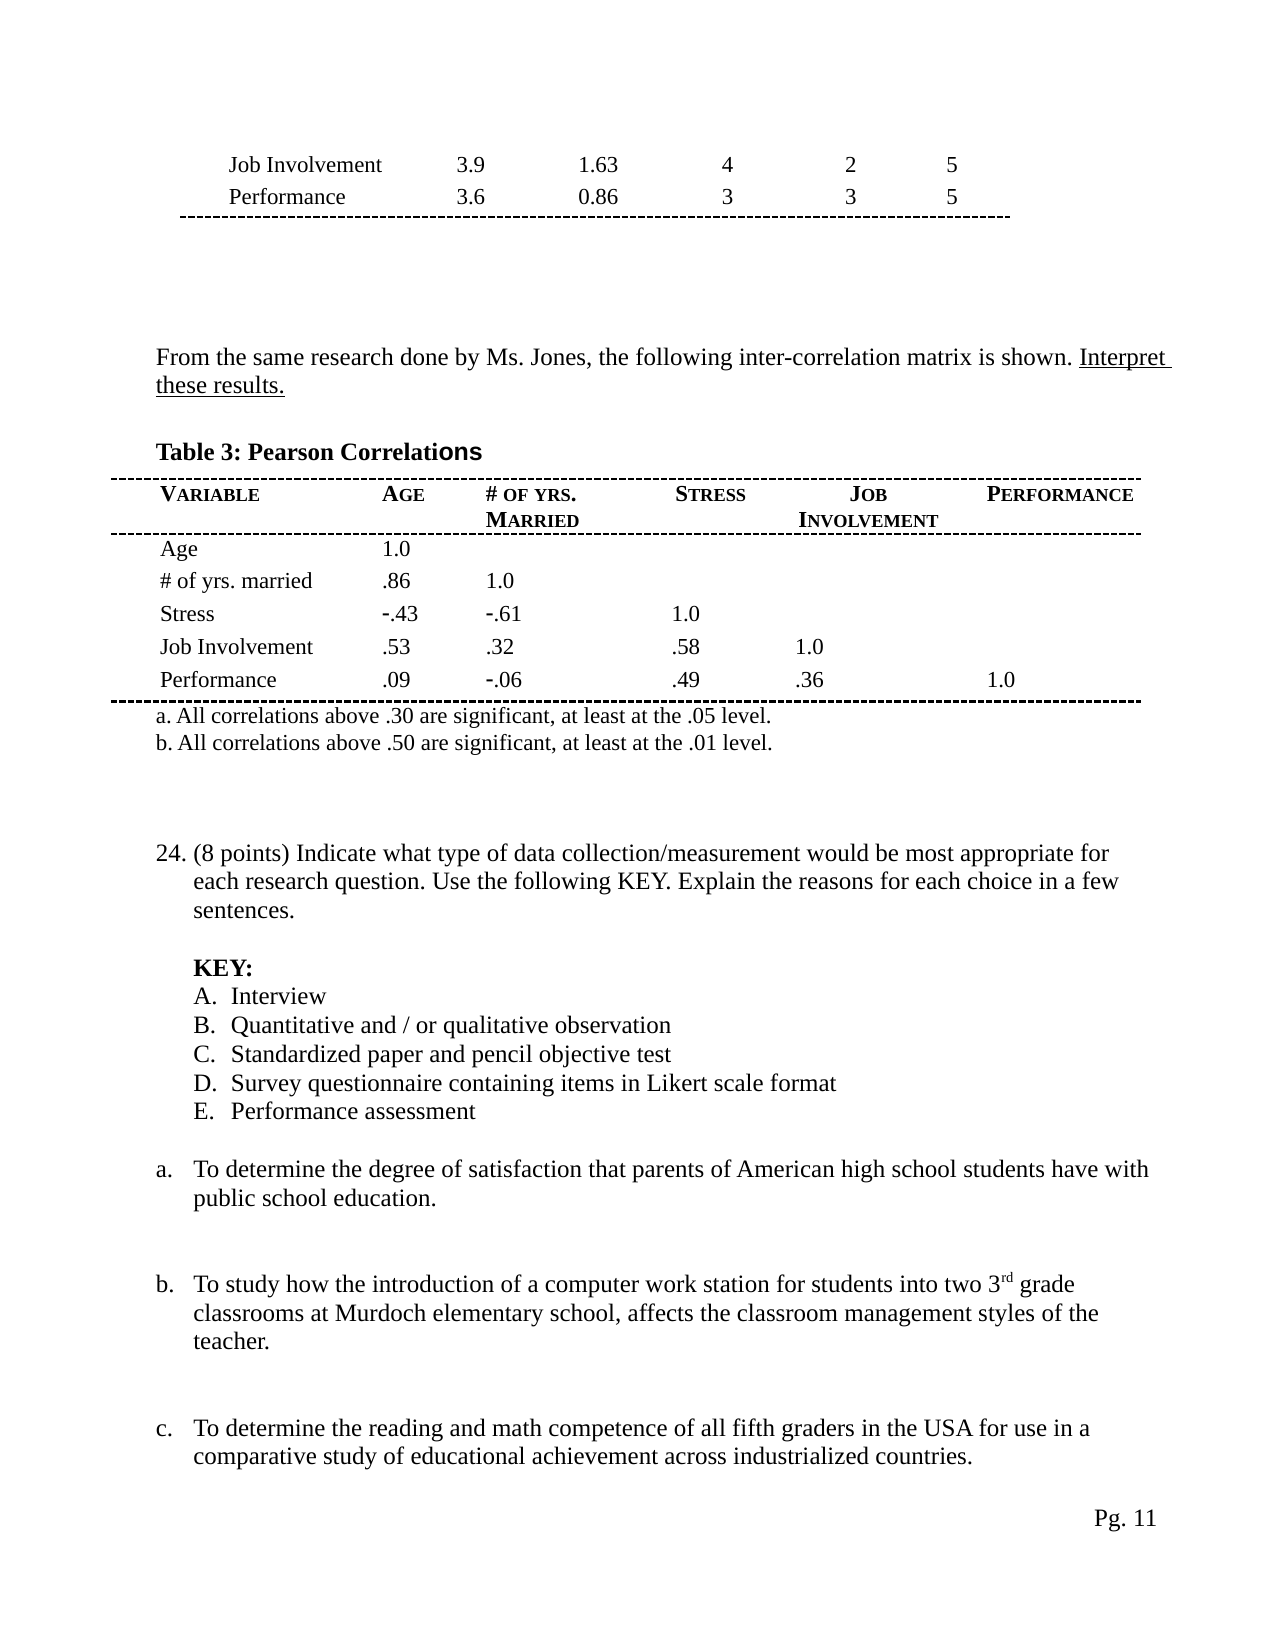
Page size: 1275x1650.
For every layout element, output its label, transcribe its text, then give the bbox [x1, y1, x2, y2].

table_cell .09 [333, 666, 437, 700]
list (8 points) Indicate what type of data collection/measurement would be most appropriate for each research question. Use the following KEY. Explain the reasons for each choice in a few sentences. [156, 838, 1157, 924]
text From the same research done by Ms. Jones, the following inter-correlation matrix is shown. Interpret these results. [156, 342, 1172, 399]
table_cell [938, 633, 1141, 666]
table_cell .86 [333, 568, 437, 600]
text a. All correlations above .30 are significant, at least at the .05 level. [156, 702, 1172, 729]
table_cell Job Involvement [111, 633, 333, 666]
list To determine the degree of satisfaction that parents of American high school students have with public school education. [156, 1154, 1157, 1211]
text Table 3: Pearson Correlations [156, 437, 1172, 466]
table_cell Performance [111, 666, 333, 700]
text KEY: [193, 953, 1157, 981]
list Performance assessment [193, 1096, 1157, 1125]
table_cell Job Involvement [180, 151, 408, 183]
table_cell 3.9 [408, 151, 529, 183]
table_header Variable [111, 478, 333, 533]
table_cell [746, 568, 938, 600]
table_cell [623, 568, 746, 600]
list Standardized paper and pencil objective test [193, 1039, 1157, 1068]
table_cell [898, 118, 1010, 151]
table_cell [938, 600, 1141, 633]
table_cell [437, 533, 623, 568]
table_cell .58 [623, 633, 746, 666]
table_cell .53 [333, 633, 437, 666]
table_cell 1.0 [333, 533, 437, 568]
table_header Age [333, 478, 437, 533]
table_cell Stress [111, 600, 333, 633]
table_cell # of yrs. married [111, 568, 333, 600]
table_cell [938, 533, 1141, 568]
table_cell Age [111, 533, 333, 568]
table_cell [529, 118, 673, 151]
table_cell .49 [623, 666, 746, 700]
table_cell .32 [437, 633, 623, 666]
table_cell 1.0 [437, 568, 623, 600]
table_cell 1.63 [529, 151, 673, 183]
table_cell [180, 118, 408, 151]
list To study how the introduction of a computer work station for students into two 3rd grade classrooms at Murdoch elementary school, affects the classroom management styles of the teacher. [156, 1269, 1157, 1355]
table_header Stress [623, 478, 746, 533]
list Quantitative and / or qualitative observation [193, 1010, 1157, 1039]
table_cell .43 [333, 600, 437, 633]
table_cell [938, 568, 1141, 600]
table_cell 4 [673, 151, 796, 183]
table_header # of yrs. Married [437, 478, 623, 533]
table_cell 3 [796, 183, 897, 216]
list Survey questionnaire containing items in Likert scale format [193, 1068, 1157, 1096]
table_cell .61 [437, 600, 623, 633]
table_cell 1.0 [746, 633, 938, 666]
table_cell 3.6 [408, 183, 529, 216]
table_cell [408, 118, 529, 151]
table_cell [746, 600, 938, 633]
table_cell 0.86 [529, 183, 673, 216]
table_cell [746, 533, 938, 568]
table_cell 5 [898, 183, 1010, 216]
table_header Job Involvement [746, 478, 938, 533]
table_cell .06 [437, 666, 623, 700]
list To determine the reading and math competence of all fifth graders in the USA for use in a comparative study of educational achievement across industrialized countries. [156, 1413, 1157, 1470]
table_cell 1.0 [938, 666, 1141, 700]
table_cell .36 [746, 666, 938, 700]
table_cell [796, 118, 897, 151]
table_cell [673, 118, 796, 151]
table_cell 3 [673, 183, 796, 216]
table_cell 2 [796, 151, 897, 183]
table_cell 5 [898, 151, 1010, 183]
list Interview [193, 981, 1157, 1010]
table_cell [623, 533, 746, 568]
table_cell Performance [180, 183, 408, 216]
text b. All correlations above .50 are significant, at least at the .01 level. [156, 729, 1172, 755]
table_cell 1.0 [623, 600, 746, 633]
table_header Performance [938, 478, 1141, 533]
